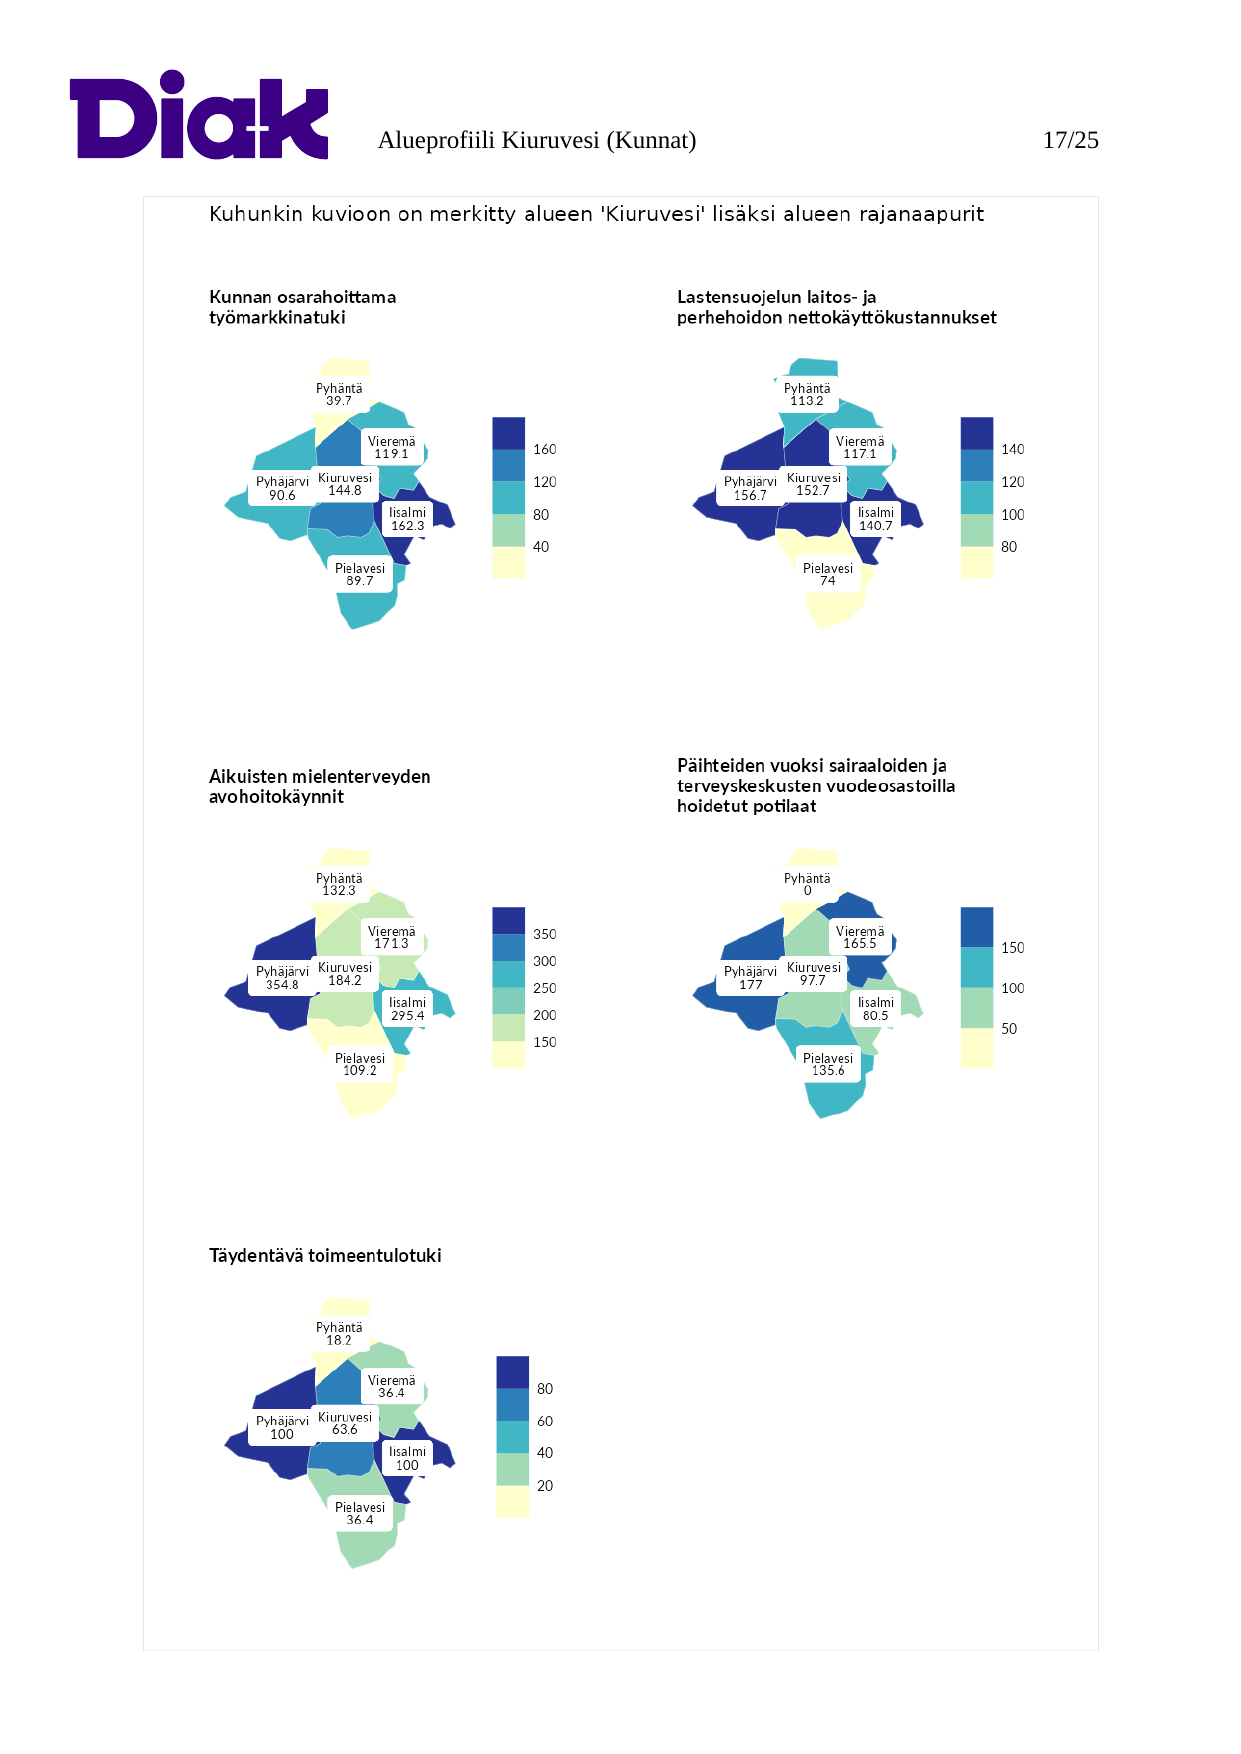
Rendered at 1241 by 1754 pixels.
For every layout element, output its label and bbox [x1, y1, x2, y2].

picture [61, 196, 1179, 1651]
